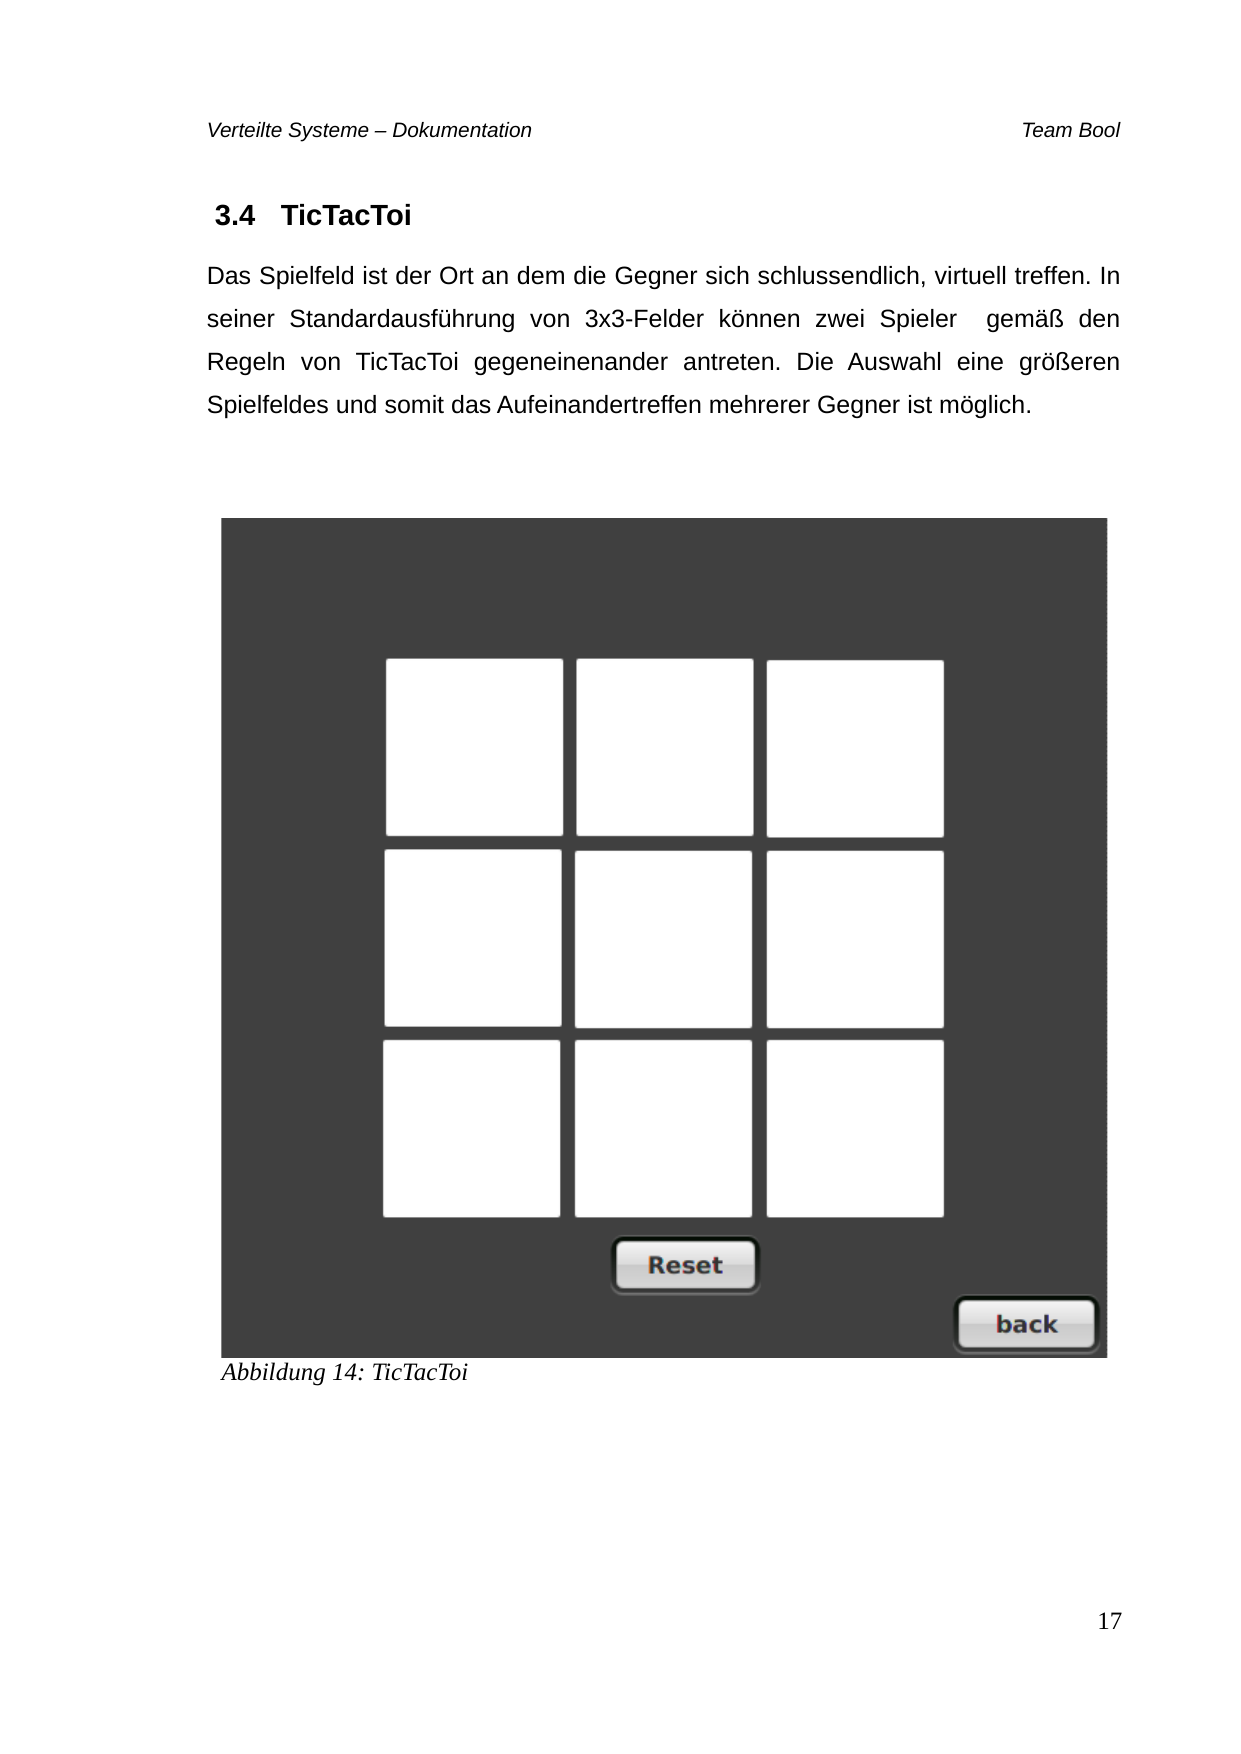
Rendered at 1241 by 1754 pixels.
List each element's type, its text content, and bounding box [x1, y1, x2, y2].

text Abbildung 14: TicTacToi [221, 1358, 1107, 1386]
picture [221, 518, 1108, 1358]
subtitle TicTacToi [207, 198, 1122, 231]
text Das Spielfeld ist der Ort an dem die Gegner sich schlussendlich, virtuell treffen. In seiner Standardausführung von 3x3-Felder können zwei Spieler gemäß den Regeln von TicTacToi gegeneinenander antreten. Die Auswahl eine größeren Spielfeldes und somit das Aufeinandertreffen mehrerer Gegner ist möglich. [207, 261, 1122, 419]
